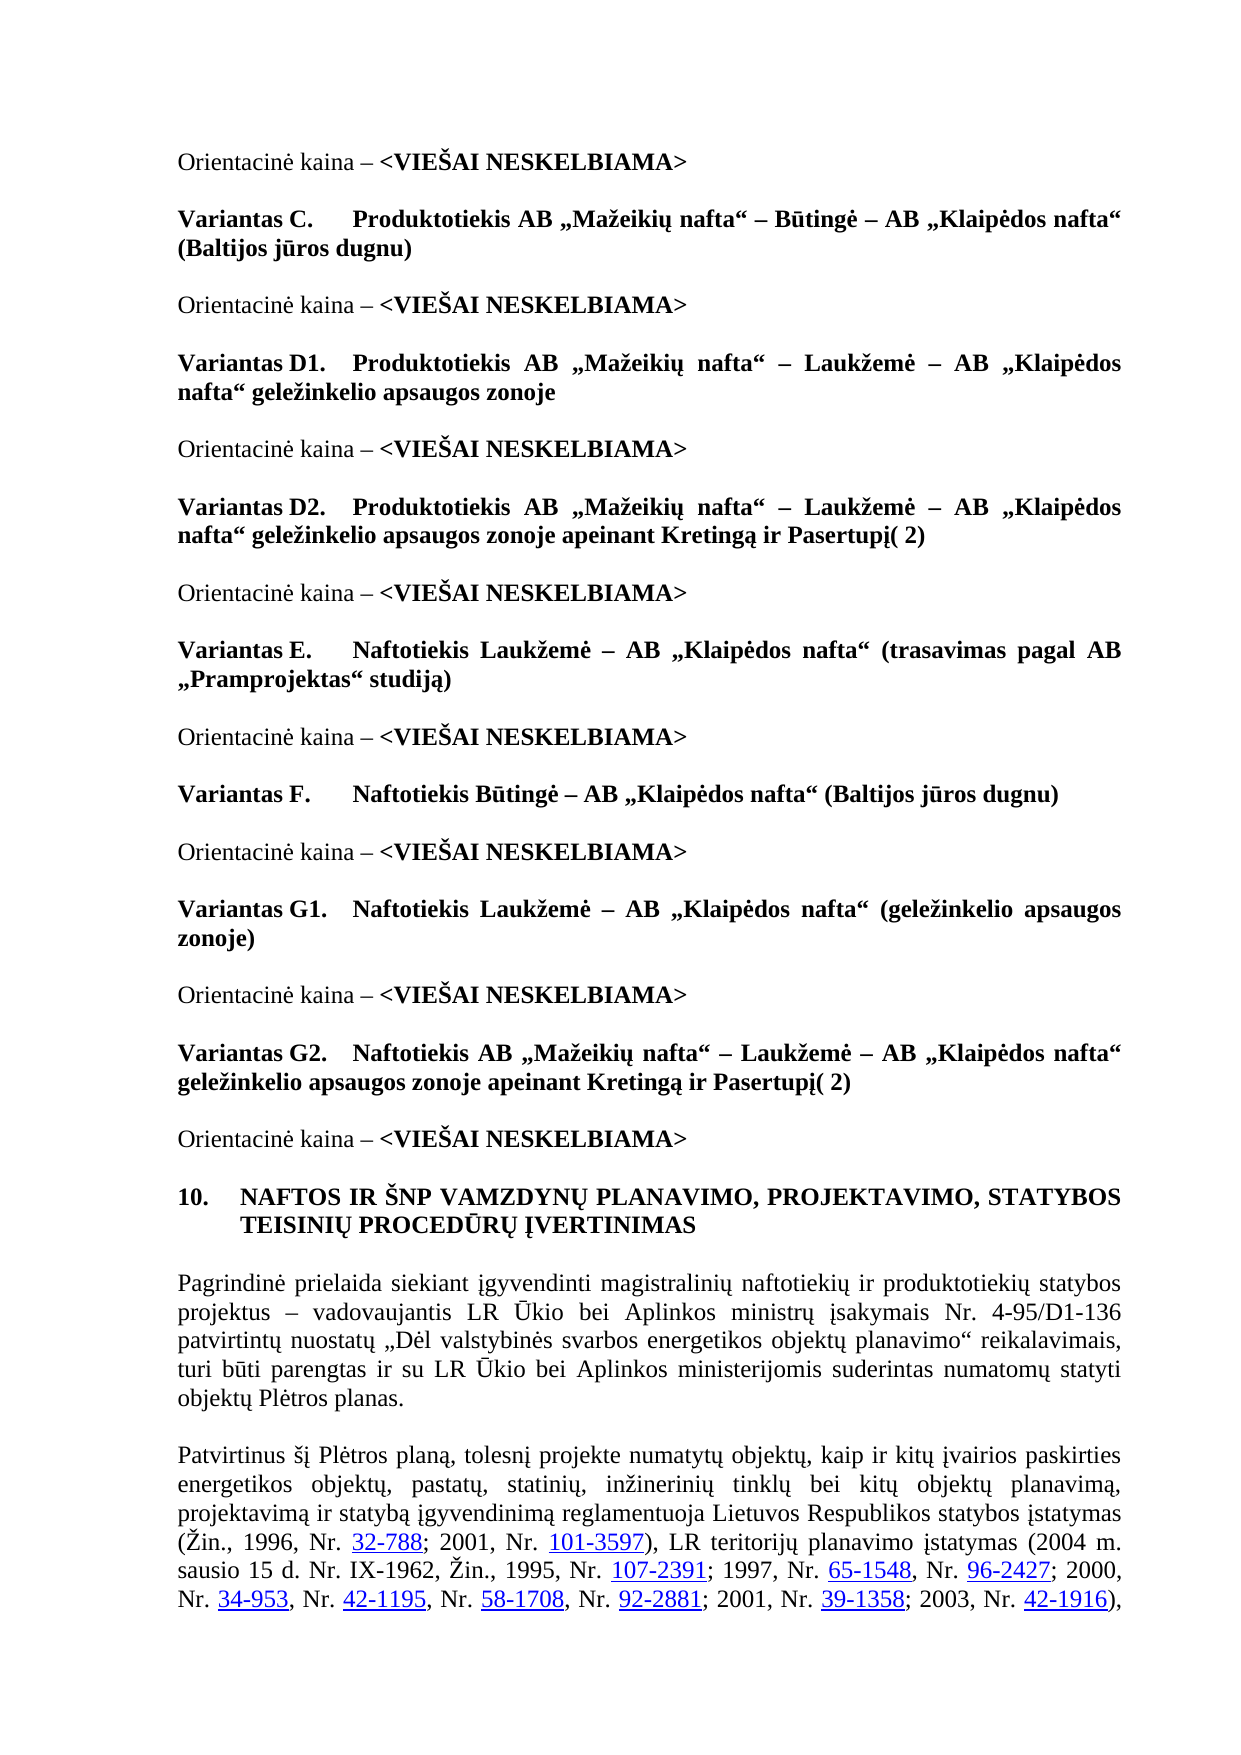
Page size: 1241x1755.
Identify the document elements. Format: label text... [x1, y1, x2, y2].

text Pagrindinė prielaida siekiant įgyvendinti magistralinių naftotiekių ir produktotiekių statybos projektus – vadovaujantis LR Ūkio bei Aplinkos ministrų įsakymais Nr. 4-95/D1-136 patvirtintų nuostatų „Dėl valstybinės svarbos energetikos objektų planavimo“ reikalavimais, turi būti parengtas ir su LR Ūkio bei Aplinkos ministerijomis suderintas numatomų statyti objektų Plėtros planas. [177, 1268, 1122, 1412]
text Orientacinė kaina – <VIEŠAI NESKELBIAMA> [177, 291, 1122, 319]
text Variantas G1. Naftotiekis Laukžemė – AB „Klaipėdos nafta“ (geležinkelio apsaugos zonoje) [177, 894, 1122, 952]
text Variantas D2. Produktotiekis AB „Mažeikių nafta“ – Laukžemė – AB „Klaipėdos nafta“ geležinkelio apsaugos zonoje apeinant Kretingą ir Pasertupį( 2) [177, 492, 1122, 549]
text Patvirtinus šį Plėtros planą, tolesnį projekte numatytų objektų, kaip ir kitų įvairios paskirties energetikos objektų, pastatų, statinių, inžinerinių tinklų bei kitų objektų planavimą, projektavimą ir statybą įgyvendinimą reglamentuoja Lietuvos Respublikos statybos įstatymas (Žin., 1996, Nr. 32-788; 2001, Nr. 101-3597), LR teritorijų planavimo įstatymas (2004 m. sausio 15 d. Nr. IX-1962, Žin., 1995, Nr. 107-2391; 1997, Nr. 65-1548, Nr. 96-2427; 2000, Nr. 34-953, Nr. 42-1195, Nr. 58-1708, Nr. 92-2881; 2001, Nr. 39-1358; 2003, Nr. 42-1916), [177, 1441, 1122, 1613]
text Orientacinė kaina – <VIEŠAI NESKELBIAMA> [177, 981, 1122, 1009]
text Orientacinė kaina – <VIEŠAI NESKELBIAMA> [177, 1124, 1122, 1153]
text Orientacinė kaina – <VIEŠAI NESKELBIAMA> [177, 722, 1122, 751]
text Variantas C. Produktotiekis AB „Mažeikių nafta“ – Būtingė – AB „Klaipėdos nafta“ (Baltijos jūros dugnu) [177, 204, 1122, 262]
text 10. NAFTOS IR ŠNP VAMZDYNŲ PLANAVIMO, PROJEKTAVIMO, STATYBOS TEISINIŲ PROCEDŪRŲ ĮVERTINIMAS [177, 1182, 1122, 1239]
text Orientacinė kaina – <VIEŠAI NESKELBIAMA> [177, 147, 1122, 176]
text Variantas G2. Naftotiekis AB „Mažeikių nafta“ – Laukžemė – AB „Klaipėdos nafta“ geležinkelio apsaugos zonoje apeinant Kretingą ir Pasertupį( 2) [177, 1038, 1122, 1096]
text Orientacinė kaina – <VIEŠAI NESKELBIAMA> [177, 578, 1122, 607]
text Variantas D1. Produktotiekis AB „Mažeikių nafta“ – Laukžemė – AB „Klaipėdos nafta“ geležinkelio apsaugos zonoje [177, 348, 1122, 406]
text Orientacinė kaina – <VIEŠAI NESKELBIAMA> [177, 434, 1122, 463]
text Orientacinė kaina – <VIEŠAI NESKELBIAMA> [177, 837, 1122, 866]
text Variantas E. Naftotiekis Laukžemė – AB „Klaipėdos nafta“ (trasavimas pagal AB „Pramprojektas“ studiją) [177, 636, 1122, 693]
text Variantas F. Naftotiekis Būtingė – AB „Klaipėdos nafta“ (Baltijos jūros dugnu) [177, 779, 1122, 808]
